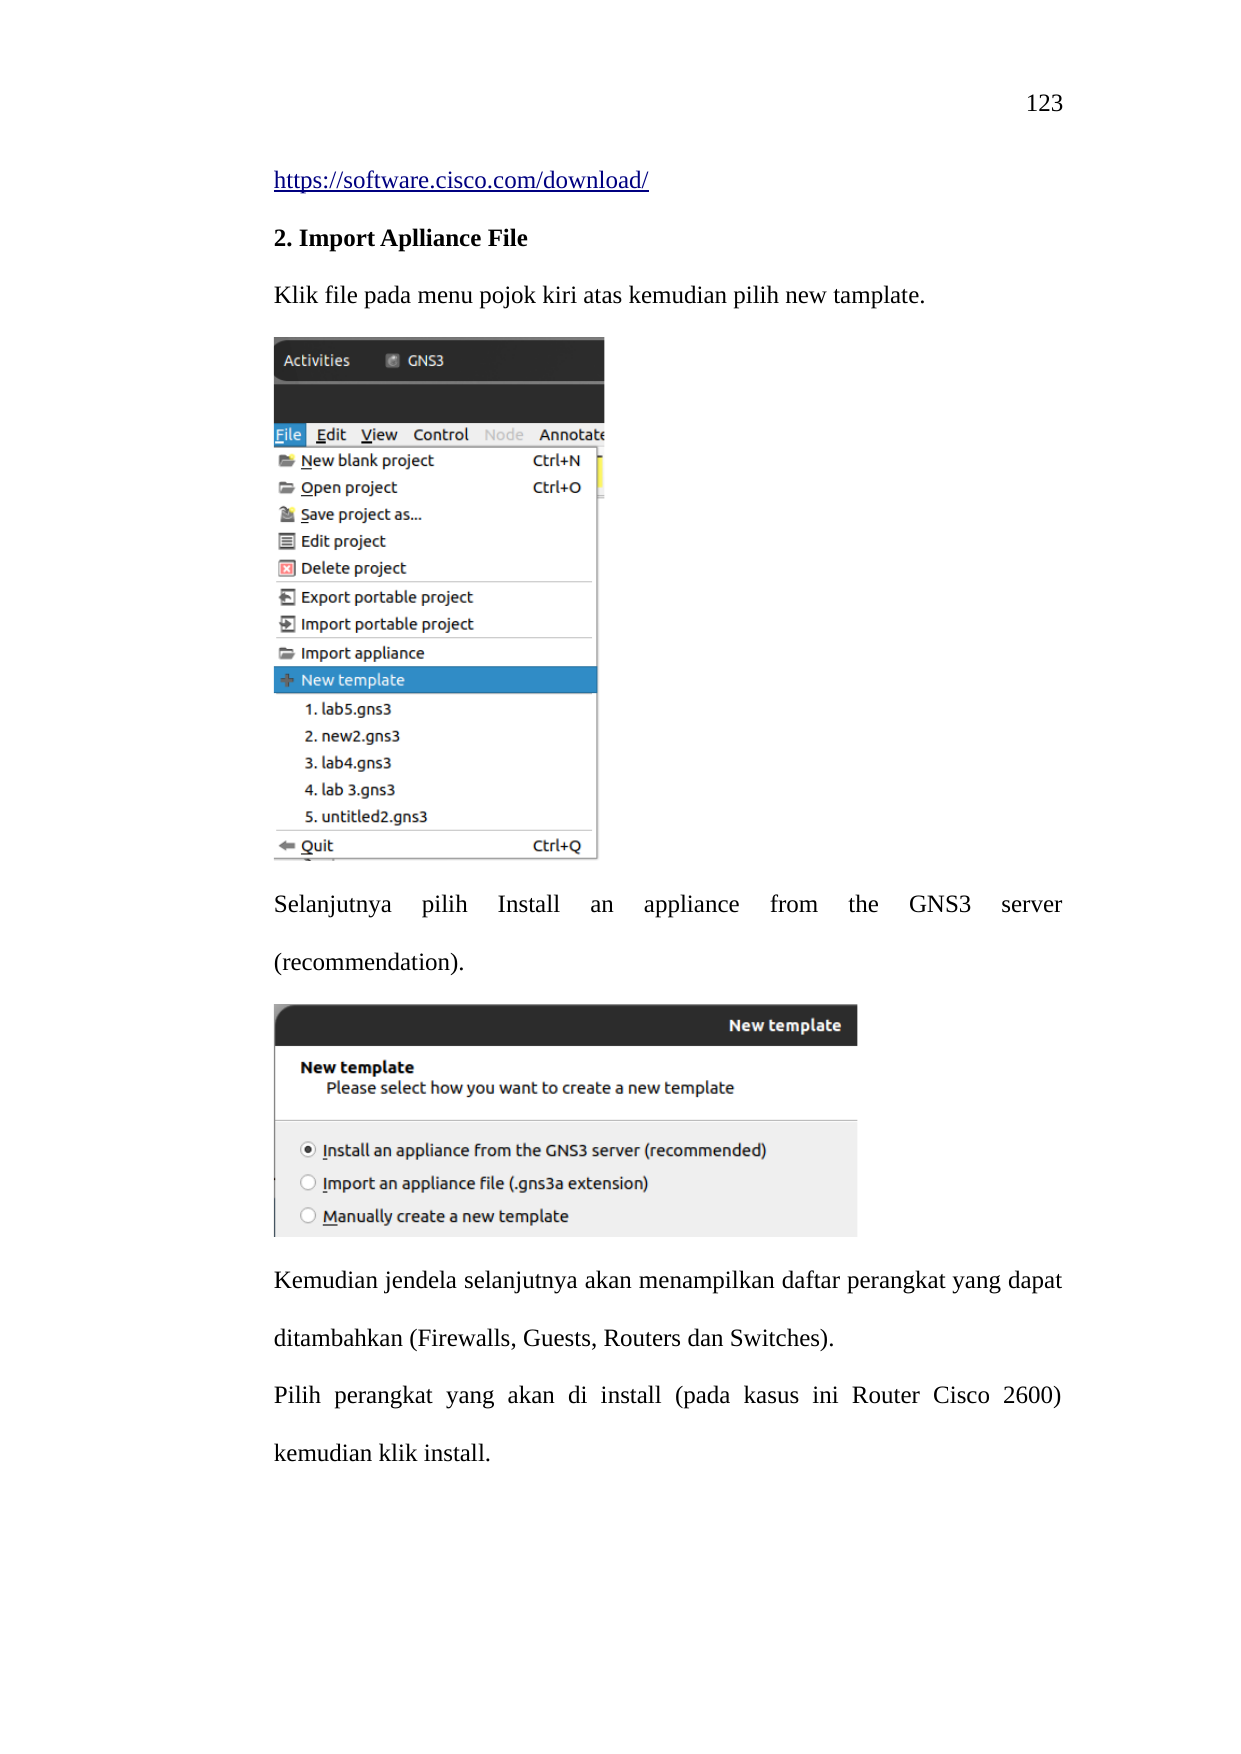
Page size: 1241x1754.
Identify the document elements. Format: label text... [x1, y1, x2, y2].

list Selanjutnya pilih Install an appliance from the GNS3 server (recommendation). [236, 889, 1063, 976]
list Pilih perangkat yang akan di install (pada kasus ini Router Cisco 2600) kemudian klik install. [236, 1380, 1063, 1466]
picture [273, 337, 605, 861]
list 2. Import Aplliance File [236, 223, 1063, 252]
list https://software.cisco.com/download/ [236, 165, 1063, 194]
list Klik file pada menu pojok kiri atas kemudian pilih new tamplate. [236, 280, 1063, 309]
list Kemudian jendela selanjutnya akan menampilkan daftar perangkat yang dapat ditambahkan (Firewalls, Guests, Routers dan Switches). [236, 1265, 1063, 1351]
picture [273, 1004, 858, 1237]
